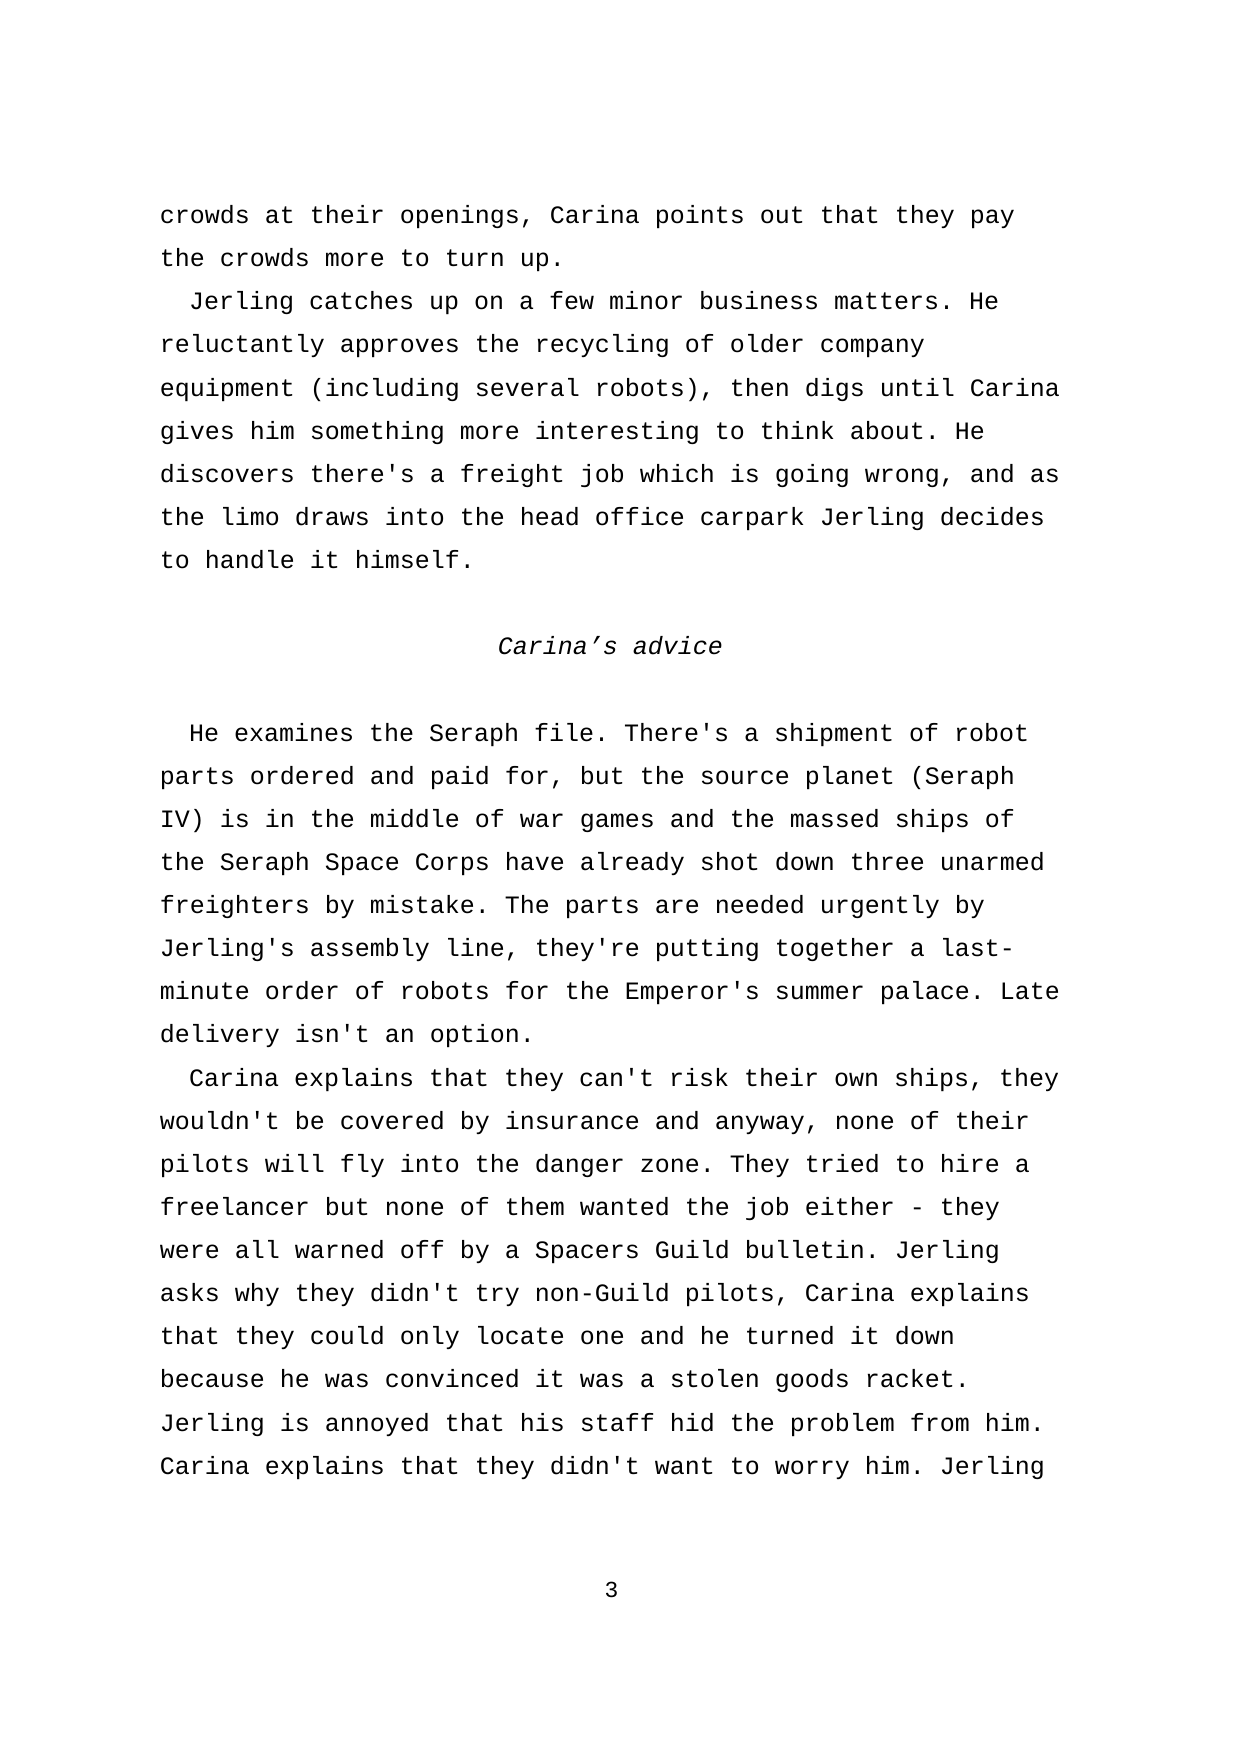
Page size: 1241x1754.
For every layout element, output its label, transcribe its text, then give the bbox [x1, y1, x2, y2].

text He examines the Seraph file. There's a shipment of robot parts ordered and paid for, but the source planet (Seraph IV) is in the middle of war games and the massed ships of the Seraph Space Corps have already shot down three unarmed freighters by mistake. The parts are needed urgently by Jerling's assembly line, they're putting together a last-minute order of robots for the Emperor's summer palace. Late delivery isn't an option. [159, 706, 1063, 1051]
text crowds at their openings, Carina points out that they pay the crowds more to turn up. [159, 189, 1063, 275]
subtitle Carina’s advice [159, 620, 1063, 663]
text Jerling catches up on a few minor business matters. He reluctantly approves the recycling of older company equipment (including several robots), then digs until Carina gives him something more interesting to think about. He discovers there's a freight job which is going wrong, and as the limo draws into the head office carpark Jerling decides to handle it himself. [159, 275, 1063, 577]
text Carina explains that they can't risk their own ships, they wouldn't be covered by insurance and anyway, none of their pilots will fly into the danger zone. They tried to hire a freelancer but none of them wanted the job either - they were all warned off by a Spacers Guild bulletin. Jerling asks why they didn't try non-Guild pilots, Carina explains that they could only locate one and he turned it down because he was convinced it was a stolen goods racket. Jerling is annoyed that his staff hid the problem from him. Carina explains that they didn't want to worry him. Jerling [159, 1051, 1063, 1483]
